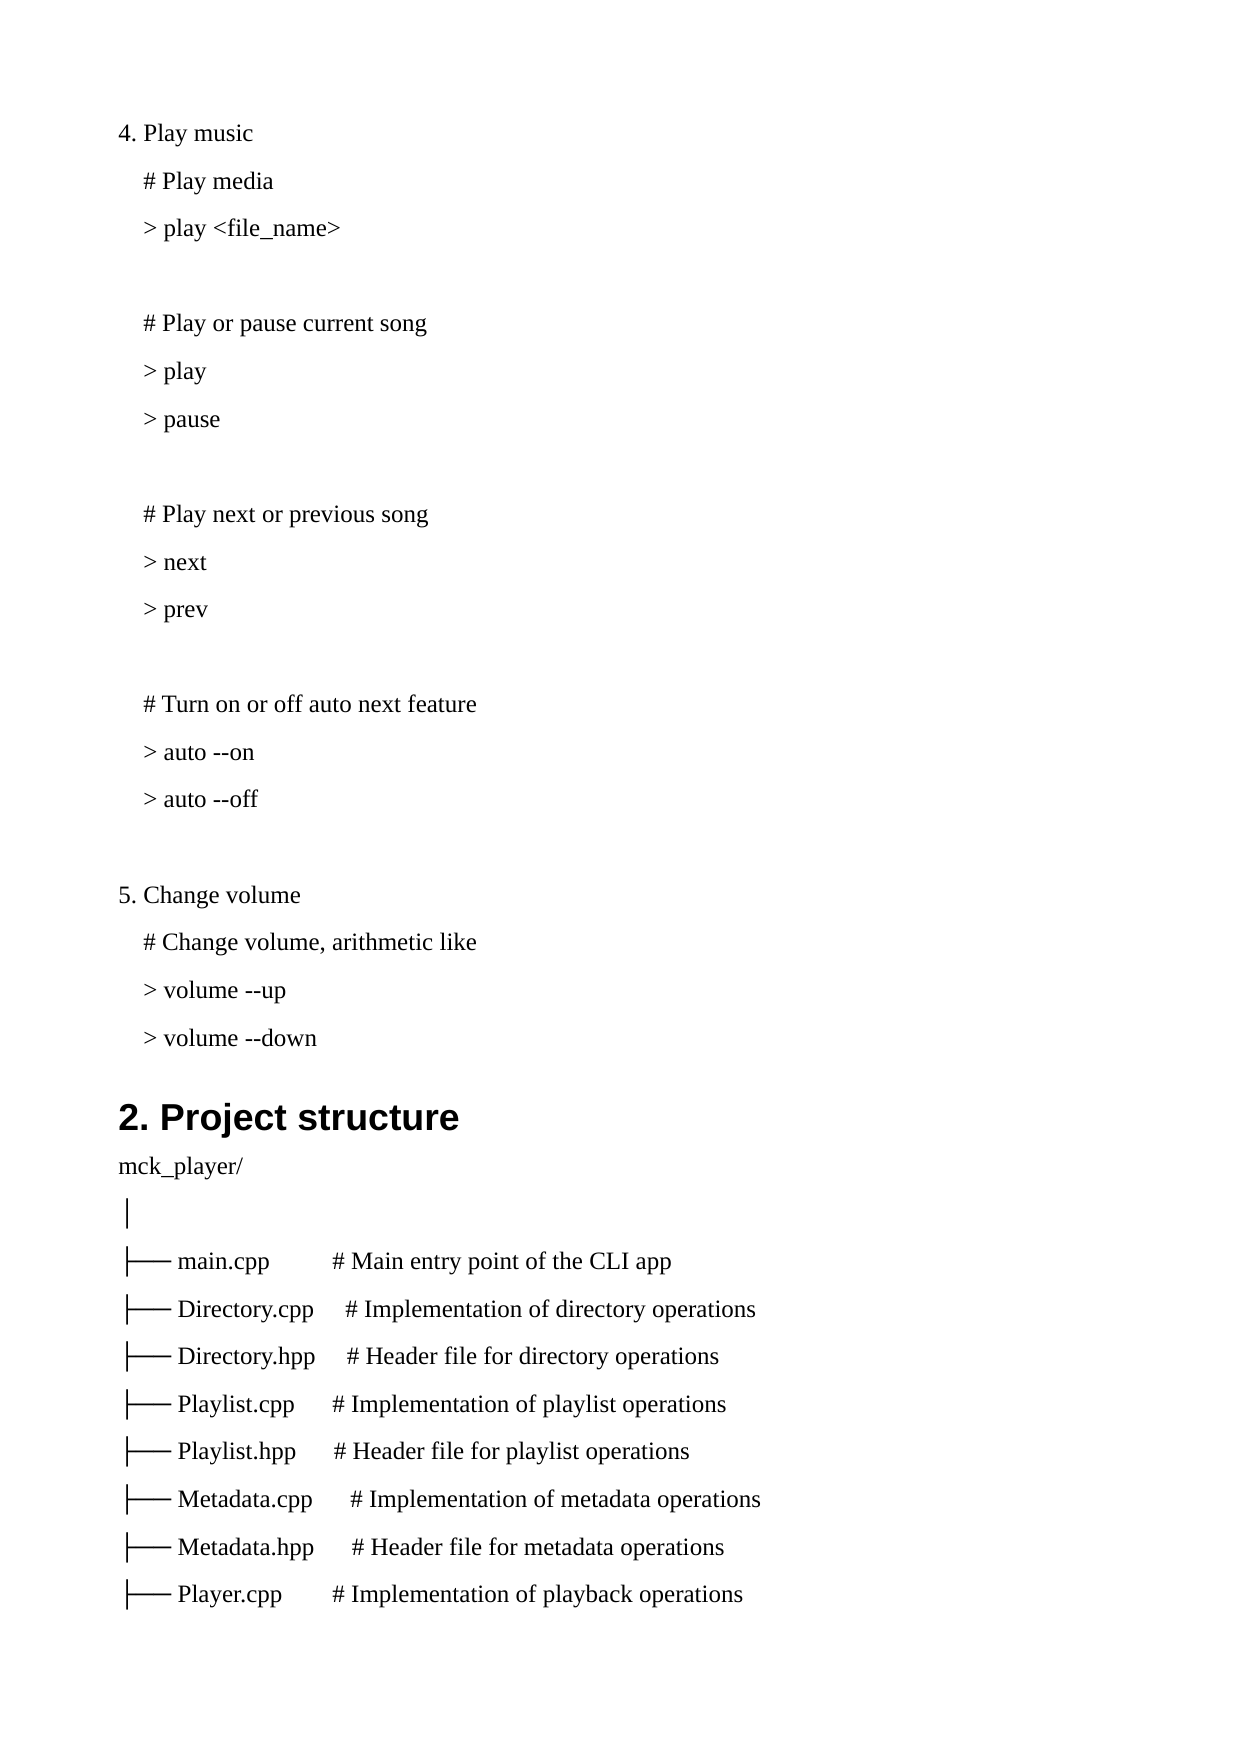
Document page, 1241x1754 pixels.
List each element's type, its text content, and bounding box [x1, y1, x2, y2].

text ├── Metadata.hpp # Header file for metadata operations [128, 1532, 1122, 1560]
text │ [128, 1198, 1122, 1227]
text │ [118, 1198, 126, 1227]
text ├── Metadata.cpp # Implementation of metadata operations [128, 1484, 1122, 1513]
text ├── Directory.cpp # Implementation of directory operations [128, 1294, 1122, 1322]
text ├── Playlist.cpp # Implementation of playlist operations [128, 1389, 1122, 1418]
text 5. Change volume [118, 880, 1122, 908]
text # Play media [118, 166, 1122, 194]
text ├── Directory.hpp # Header file for directory operations [128, 1341, 1122, 1370]
text # Play next or previous song [118, 499, 1122, 528]
text mck_player/ [118, 1151, 1122, 1179]
subtitle 2. Project structure [118, 1095, 1122, 1138]
text > play <file_name> [118, 213, 1122, 242]
text > prev [118, 594, 1122, 623]
text ├── Playlist.hpp # Header file for playlist operations [128, 1436, 1122, 1465]
text ├── Player.cpp # Implementation of playback operations [128, 1579, 1122, 1608]
text # Turn on or off auto next feature [118, 689, 1122, 718]
text > next [118, 547, 1122, 575]
text > pause [118, 404, 1122, 432]
text > auto --off [118, 784, 1122, 813]
text ├── main.cpp # Main entry point of the CLI app [128, 1246, 1122, 1275]
text > volume --up [118, 975, 1122, 1004]
text 4. Play music [118, 118, 1122, 147]
text # Change volume, arithmetic like [118, 927, 1122, 956]
text > volume --down [118, 1023, 1122, 1051]
text > play [118, 356, 1122, 385]
text > auto --on [118, 737, 1122, 766]
text # Play or pause current song [118, 308, 1122, 337]
